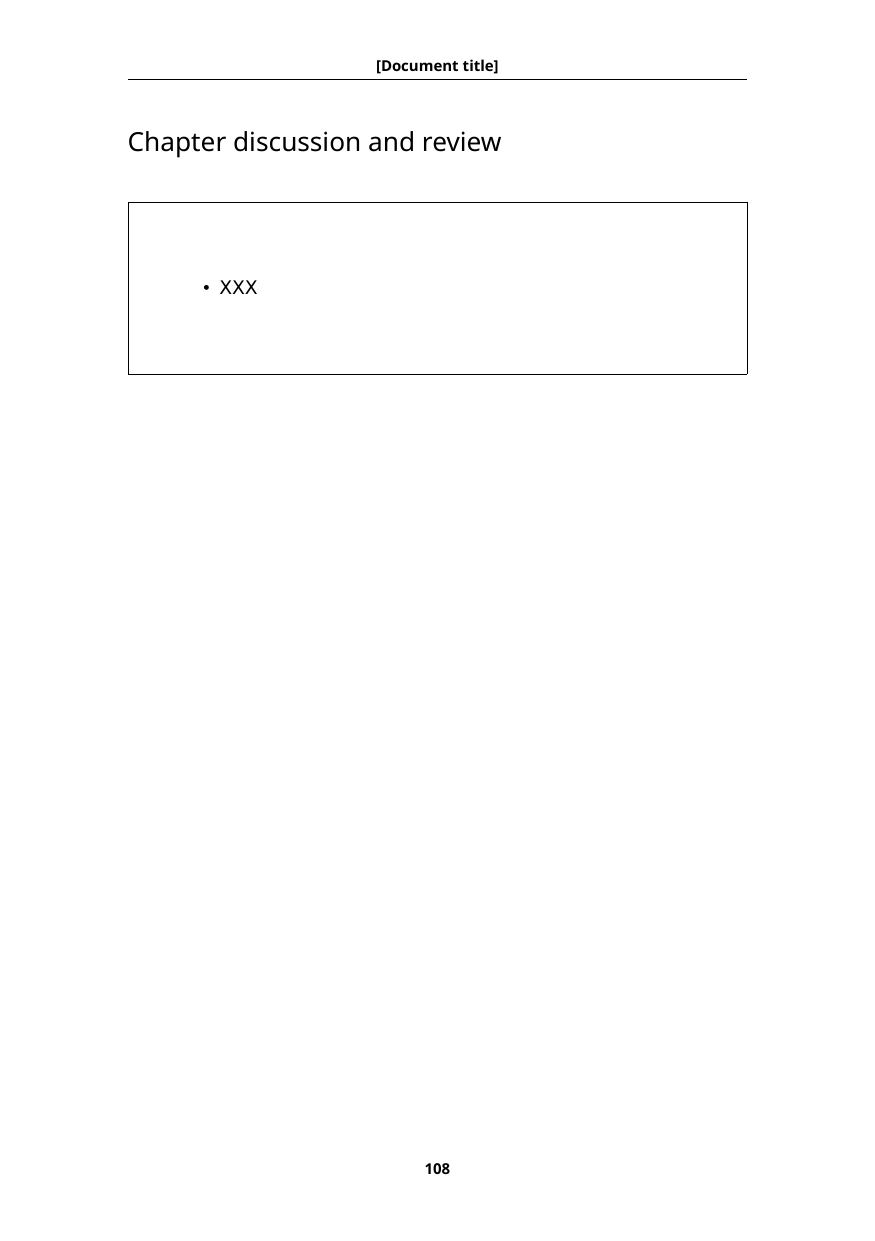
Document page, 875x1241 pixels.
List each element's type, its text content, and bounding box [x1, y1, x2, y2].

subtitle Chapter discussion and review [127, 123, 747, 159]
list XXX [129, 203, 747, 374]
